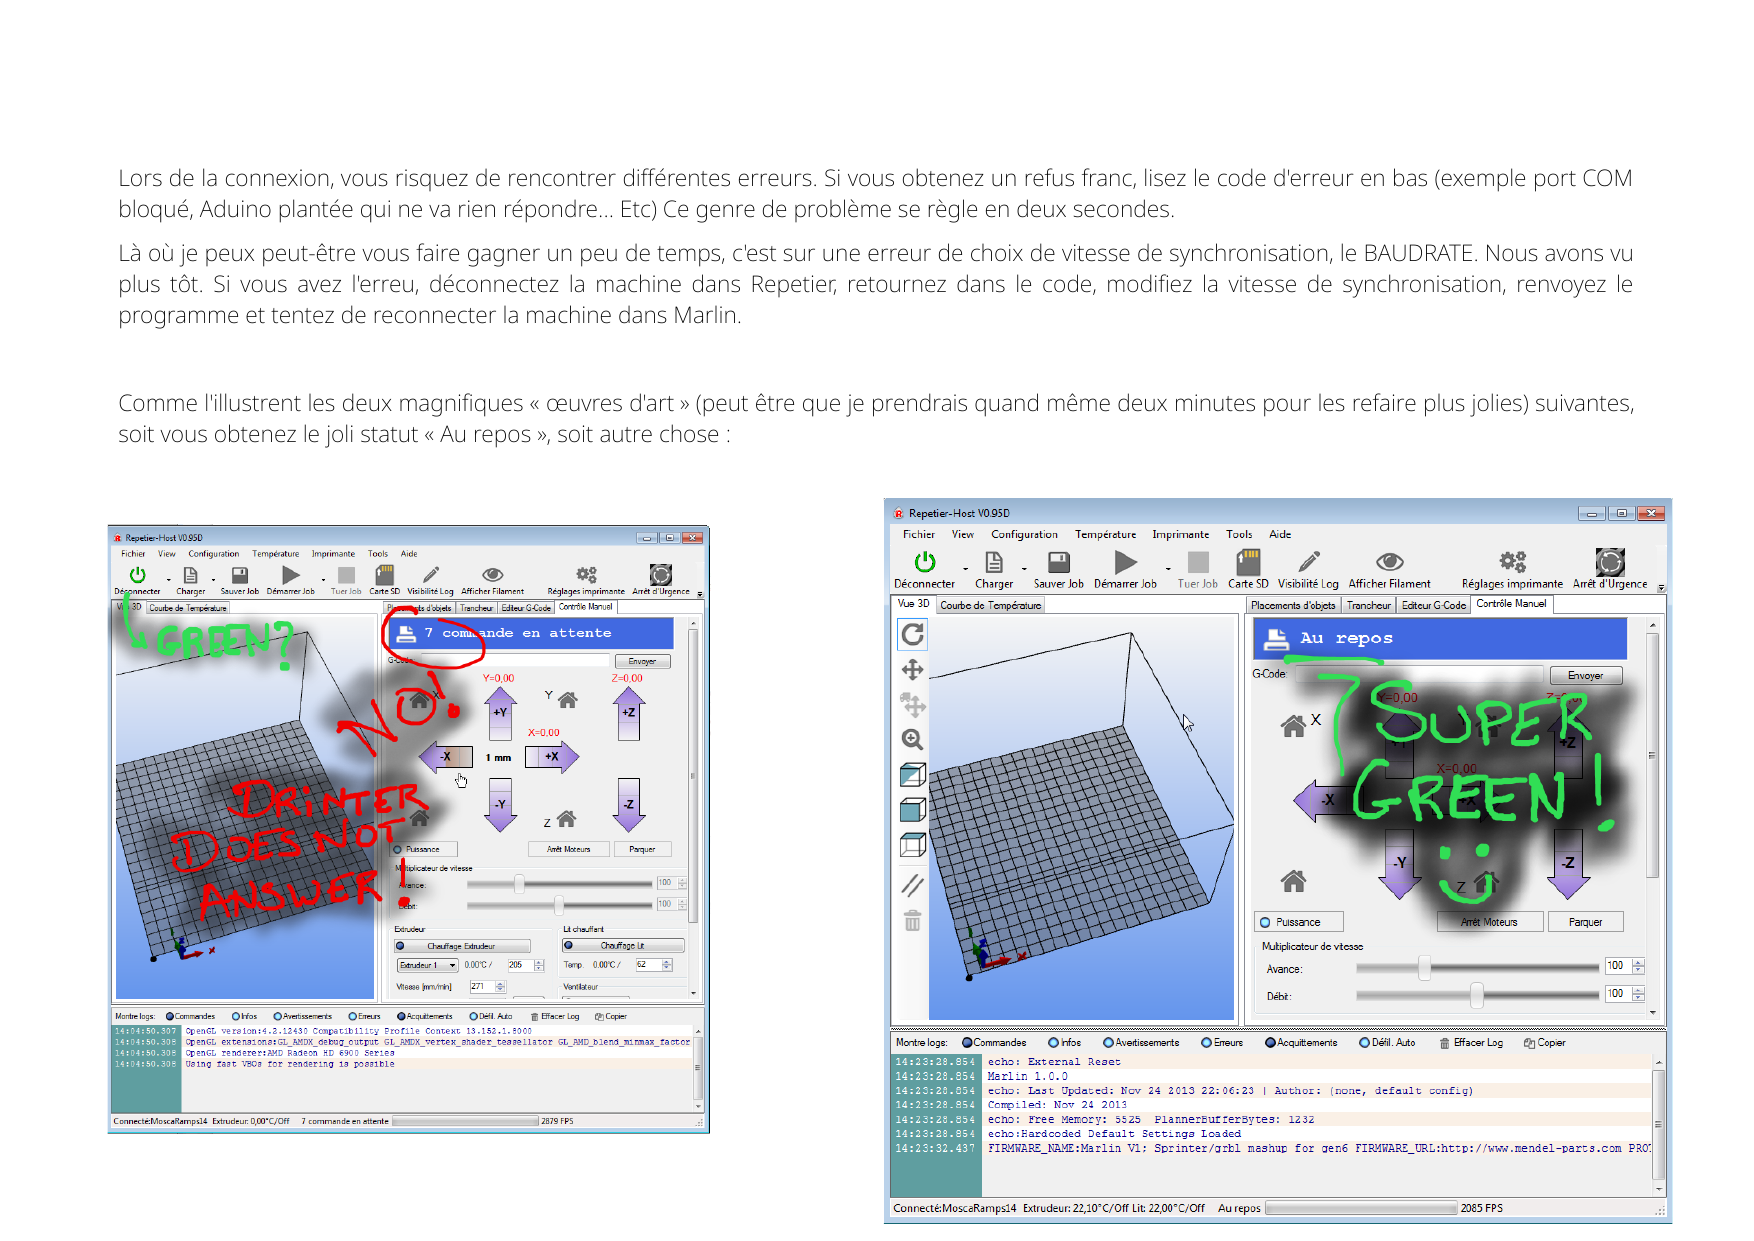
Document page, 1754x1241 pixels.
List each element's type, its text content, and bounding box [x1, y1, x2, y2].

text Comme l'illustrent les deux magnifiques « œuvres d'art » (peut être que je prendrais quand même deux minutes pour les refaire plus jolies) suivantes, soit vous obtenez le joli statut « Au repos », soit autre chose : [118, 387, 1636, 449]
text Lors de la connexion, vous risquez de rencontrer différentes erreurs. Si vous obtenez un refus franc, lisez le code d'erreur en bas (exemple port COM bloqué, Aduino plantée qui ne va rien répondre... Etc) Ce genre de problème se règle en deux secondes. [118, 162, 1636, 224]
text Là où je peux peut-être vous faire gagner un peu de temps, c'est sur une erreur de choix de vitesse de synchronisation, le BAUDRATE. Nous avons vu plus tôt. Si vous avez l'erreu, déconnectez la machine dans Repetier, retournez dans le code, modifiez la vitesse de synchronisation, renvoyez le programme et tentez de reconnecter la machine dans Marlin. [118, 237, 1636, 331]
picture [107, 524, 711, 1134]
picture [883, 498, 1673, 1224]
